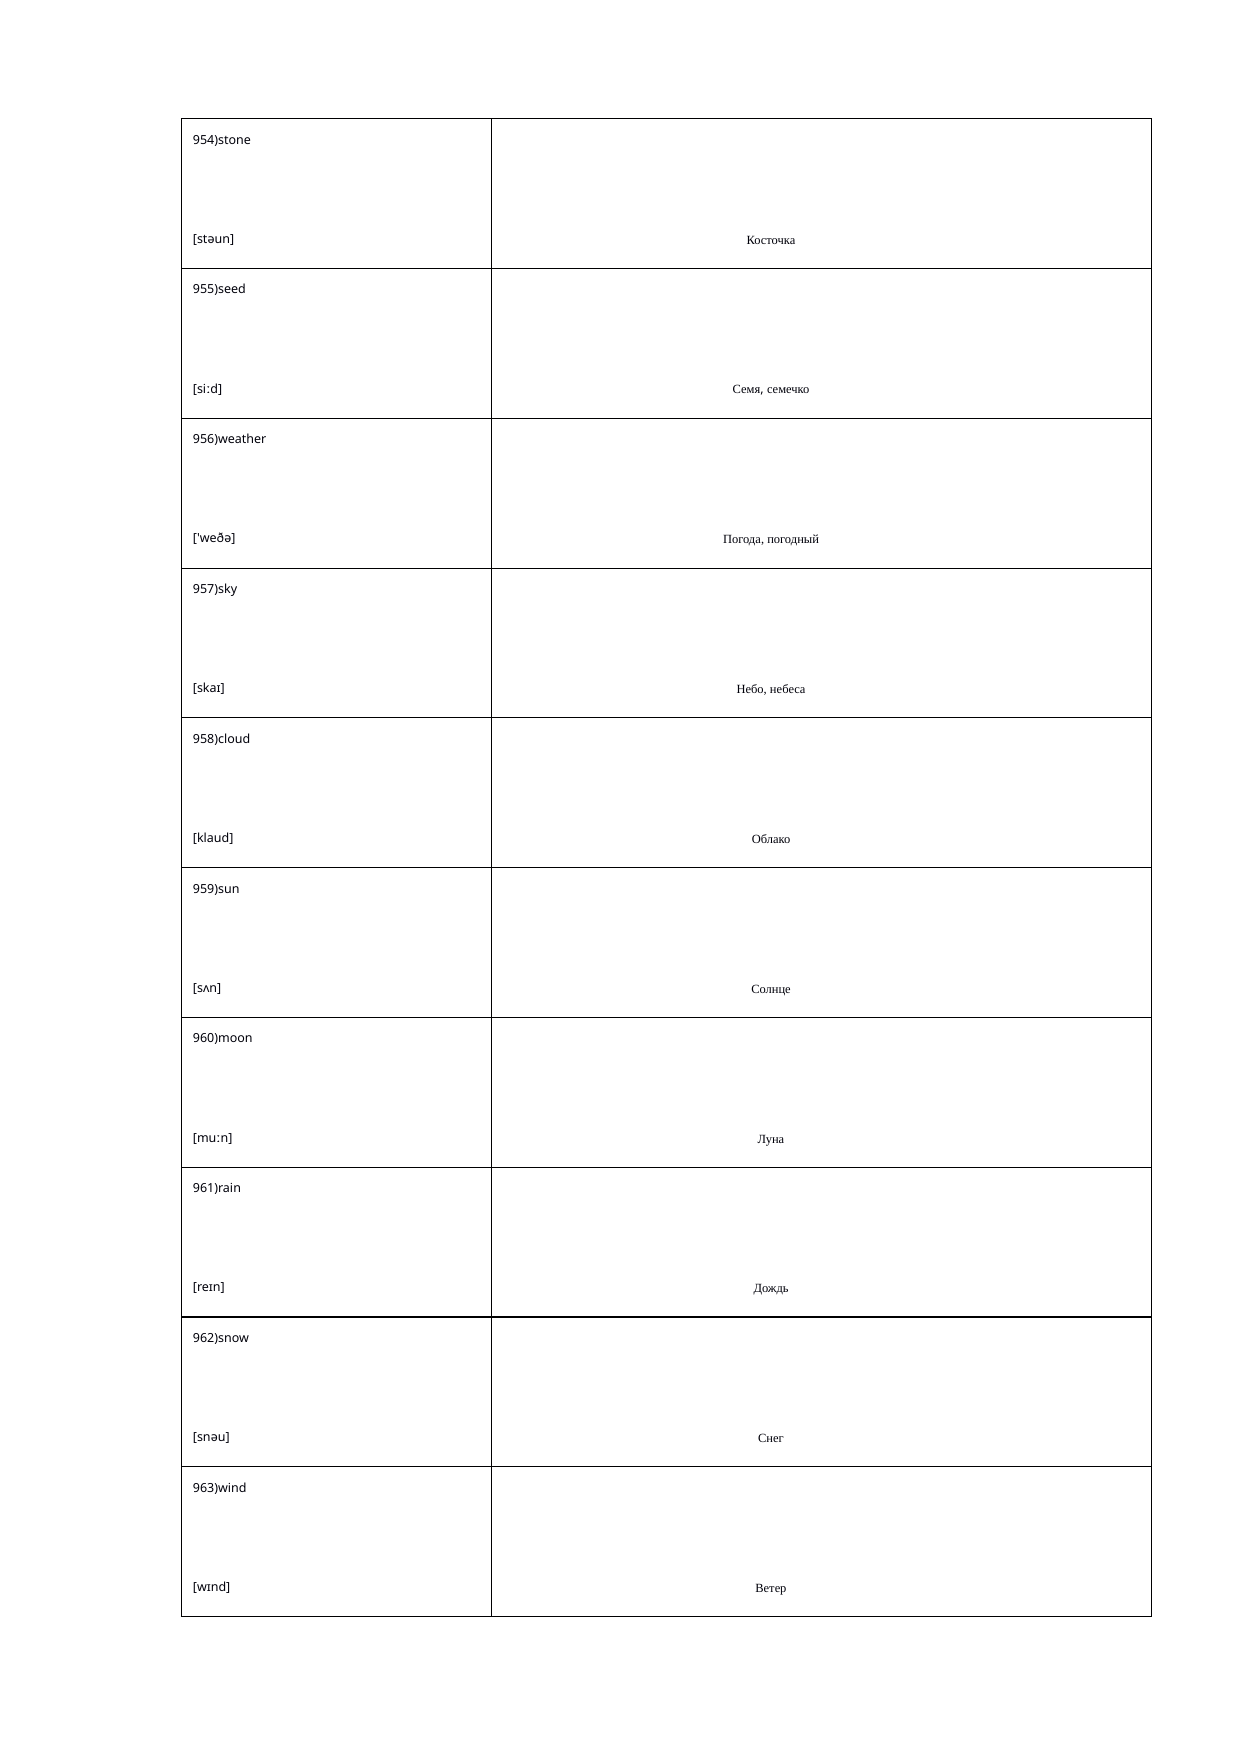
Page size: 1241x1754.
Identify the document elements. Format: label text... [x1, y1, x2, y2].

table_cell Ветер [492, 1467, 1151, 1616]
table_cell 955)seed [siːd] [182, 269, 491, 418]
table_cell 954)stone [stəun] [182, 119, 491, 268]
table_cell Косточка [492, 119, 1151, 268]
table_cell 956)weather ['weðə] [182, 419, 491, 567]
table_cell Небо, небеса [492, 569, 1151, 717]
table_cell Облако [492, 718, 1151, 867]
table_cell 959)sun [sʌn] [182, 868, 491, 1017]
table_cell 961)rain [reɪn] [182, 1168, 491, 1316]
table_cell Солнце [492, 868, 1151, 1017]
table_cell 957)sky [skaɪ] [182, 569, 491, 717]
table_cell 963)wind [wɪnd] [182, 1467, 491, 1616]
table_cell Снег [492, 1318, 1151, 1466]
table_cell Дождь [492, 1168, 1151, 1316]
table_cell 958)cloud [klaud] [182, 718, 491, 867]
table_cell Луна [492, 1018, 1151, 1167]
table_cell Семя, семечко [492, 269, 1151, 418]
table_cell 962)snow [snəu] [182, 1318, 491, 1466]
table_cell 960)moon [muːn] [182, 1018, 491, 1167]
table_cell Погода, погодный [492, 419, 1151, 567]
